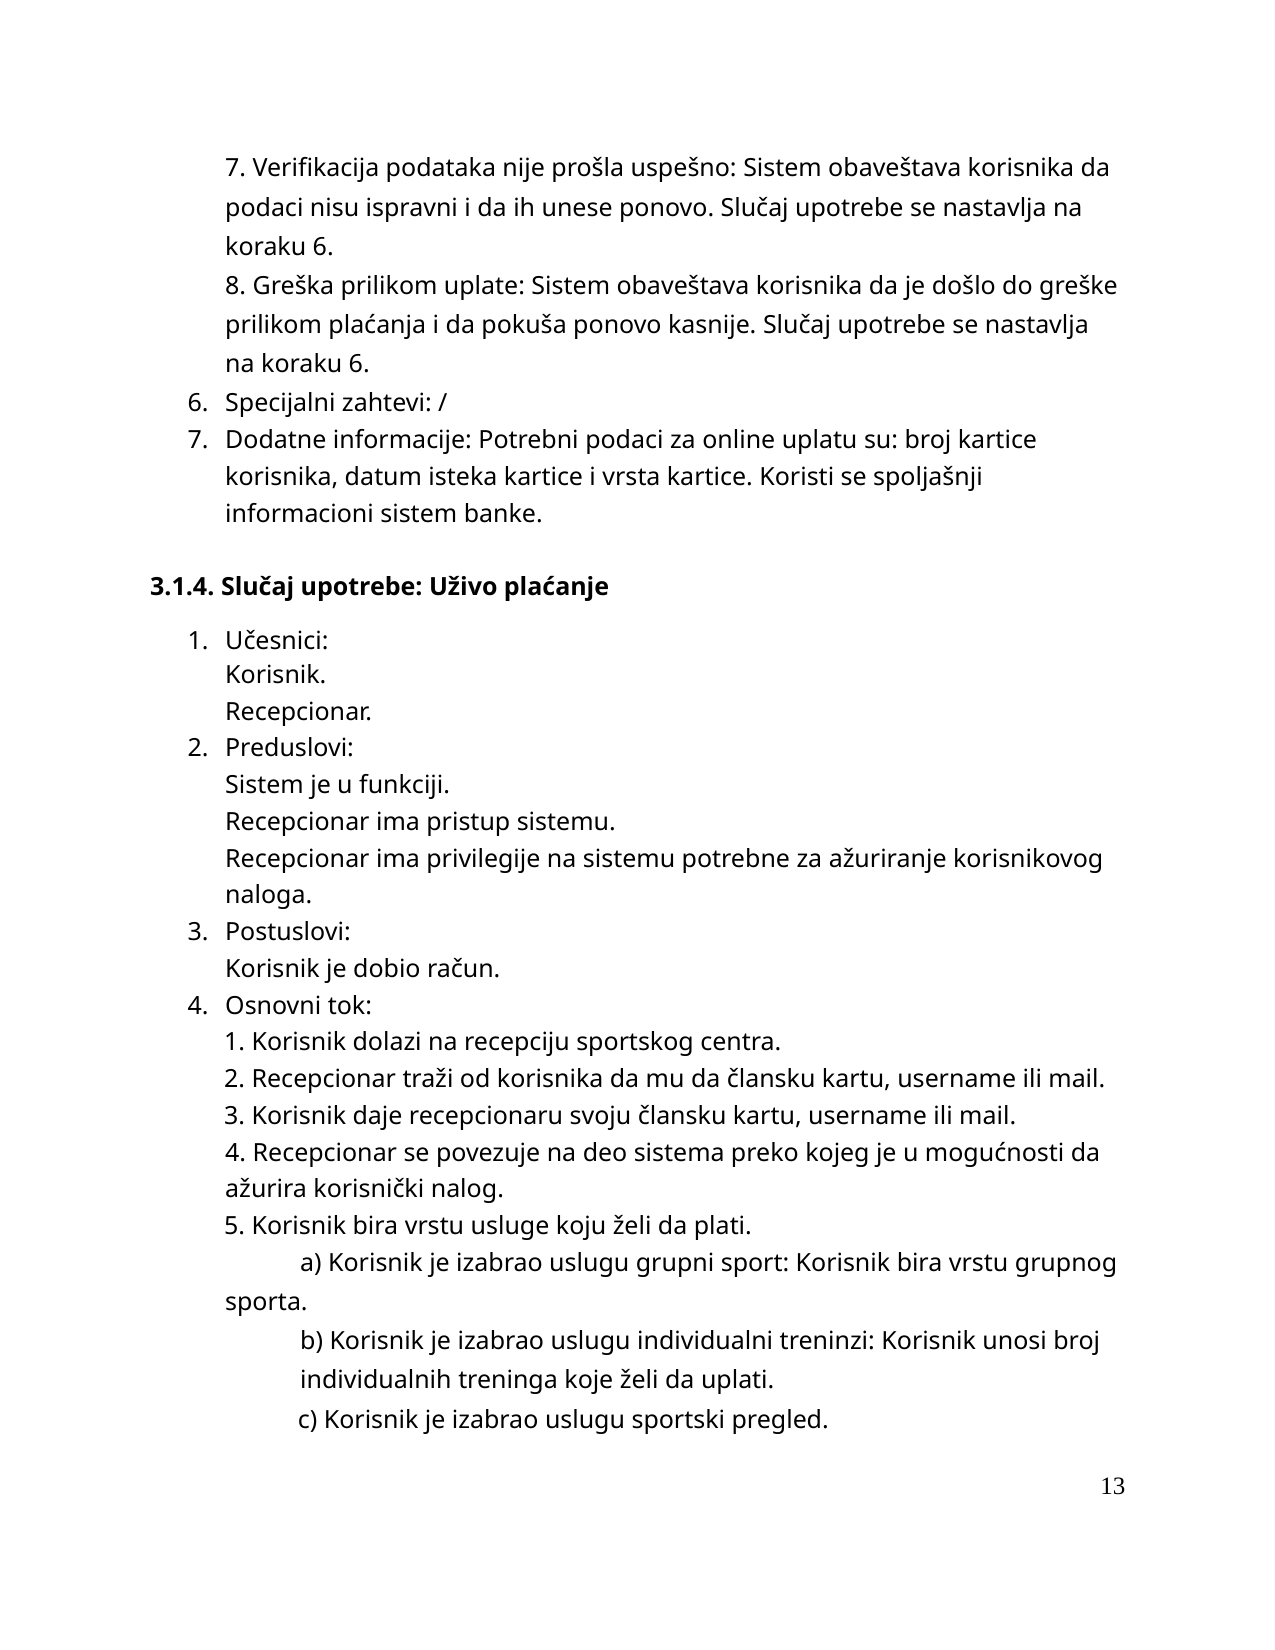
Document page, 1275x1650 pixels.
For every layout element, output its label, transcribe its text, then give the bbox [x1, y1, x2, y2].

text 1. Korisnik dolazi na recepciju sportskog centra. [150, 1024, 1125, 1058]
list Recepcionar ima privilegije na sistemu potrebne za ažuriranje korisnikovog naloga. [225, 840, 1125, 911]
text 3.1.4. Slučaj upotrebe: Uživo plaćanje [150, 569, 1125, 603]
text 8. Greška prilikom uplate: Sistem obaveštava korisnika da je došlo do greške prilikom plaćanja i da pokuša ponovo kasnije. Slučaj upotrebe se nastavlja na koraku 6. [225, 267, 1125, 380]
list Recepcionar. [225, 693, 1125, 727]
list Osnovni tok: [187, 987, 1125, 1021]
list Korisnik je dobio račun. [225, 951, 1125, 984]
list Postuslovi: [187, 914, 1125, 948]
list Sistem je u funkciji. [225, 767, 1125, 801]
list Učesnici: [187, 622, 1125, 656]
text a) Korisnik je izabrao uslugu grupni sport: Korisnik bira vrstu grupnog sporta. [225, 1245, 1125, 1318]
text c) Korisnik je izabrao uslugu sportski pregled. [150, 1401, 1125, 1435]
list Korisnik. [225, 656, 1125, 690]
text 7. Verifikacija podataka nije prošla uspešno: Sistem obaveštava korisnika da podaci nisu ispravni i da ih unese ponovo. Slučaj upotrebe se nastavlja na koraku 6. [225, 150, 1125, 262]
text 5. Korisnik bira vrstu usluge koju želi da plati. [150, 1208, 1125, 1242]
list Specijalni zahtevi: / [187, 385, 1125, 419]
list Dodatne informacije: Potrebni podaci za online uplatu su: broj kartice korisnika, datum isteka kartice i vrsta kartice. Koristi se spoljašnji informacioni sistem banke. [187, 422, 1125, 529]
text 2. Recepcionar traži od korisnika da mu da člansku kartu, username ili mail. [150, 1061, 1125, 1095]
list Recepcionar ima pristup sistemu. [225, 803, 1125, 837]
text 3. Korisnik daje recepcionaru svoju člansku kartu, username ili mail. [150, 1098, 1125, 1132]
list Preduslovi: [187, 730, 1125, 764]
text 4. Recepcionar se povezuje na deo sistema preko kojeg je u mogućnosti da ažurira korisnički nalog. [225, 1134, 1125, 1205]
text b) Korisnik je izabrao uslugu individualni treninzi: Korisnik unosi broj individualnih treninga koje želi da uplati. [300, 1323, 1125, 1396]
